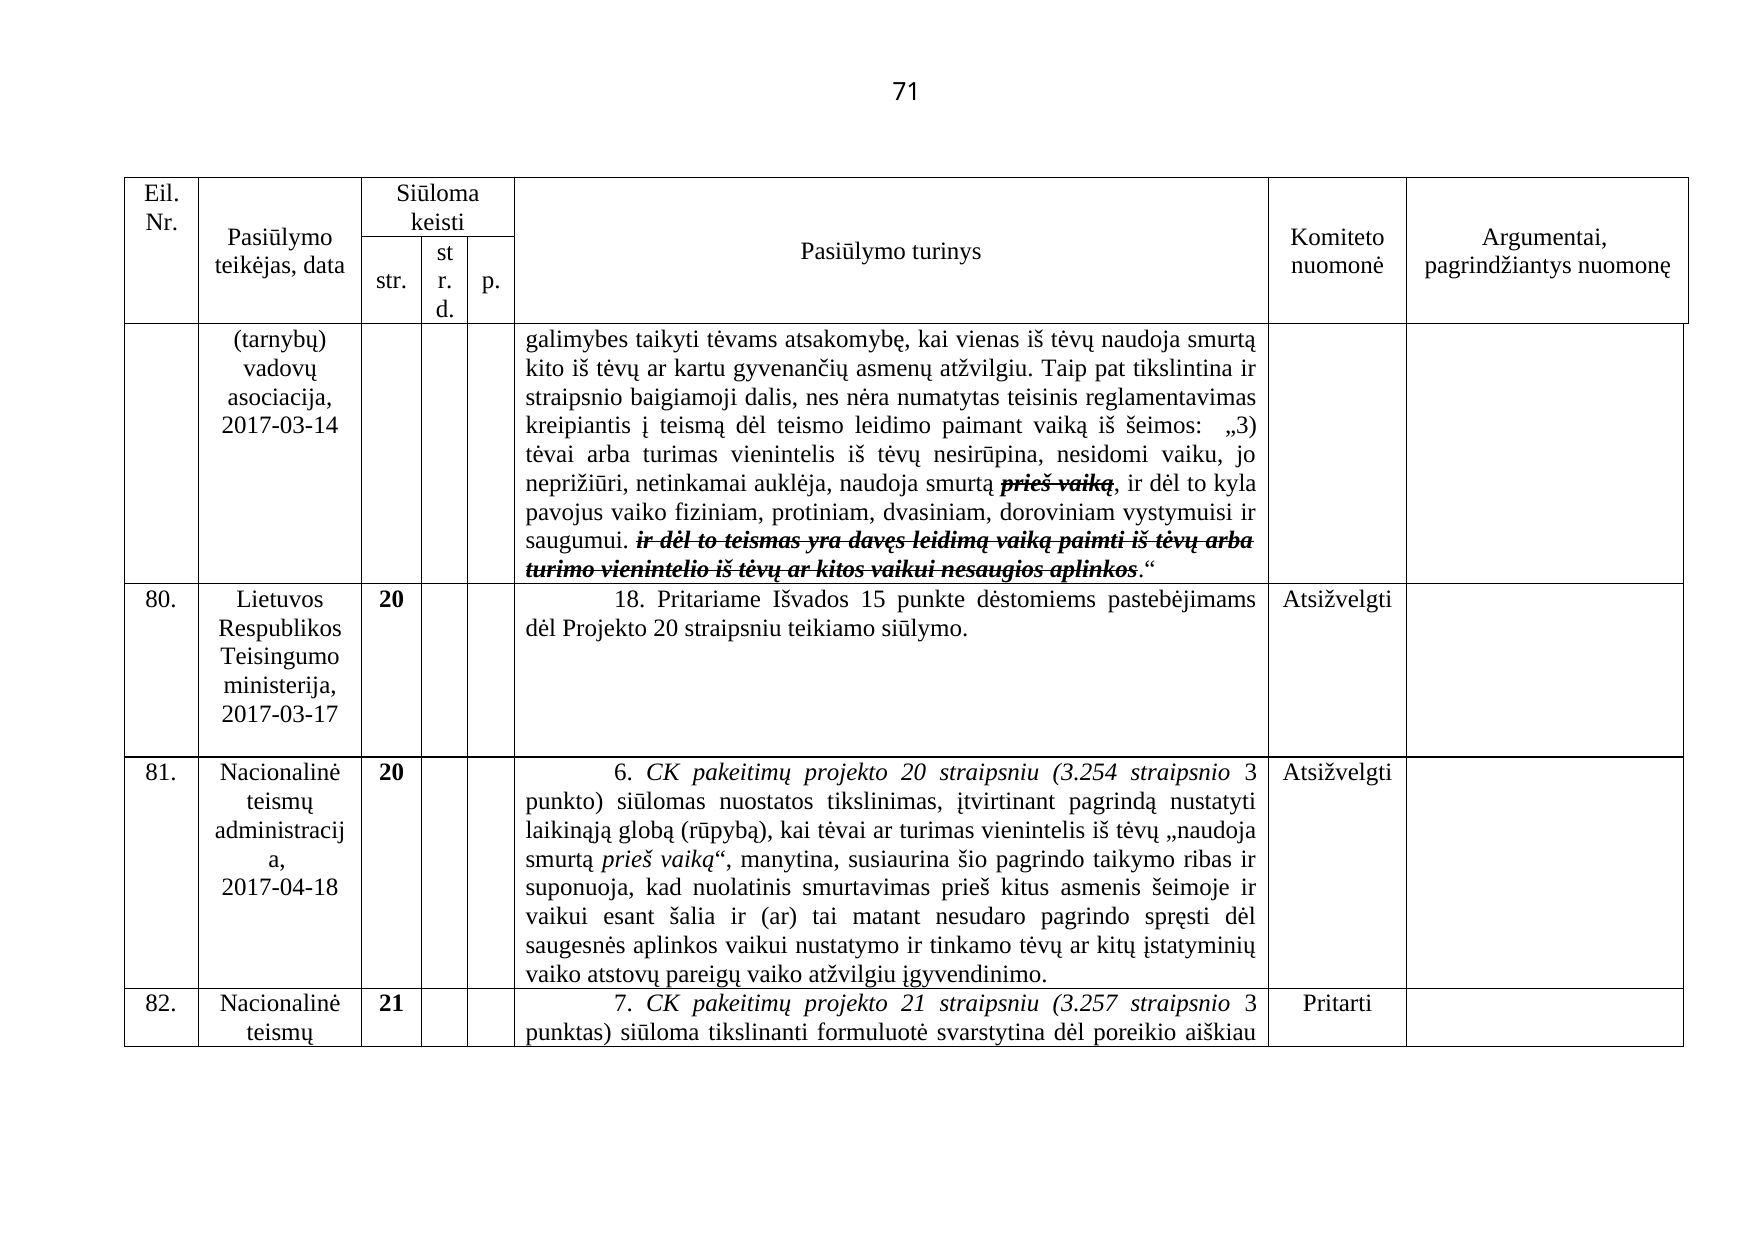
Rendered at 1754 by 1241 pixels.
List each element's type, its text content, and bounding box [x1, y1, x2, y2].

table_cell [1407, 989, 1683, 1046]
table_header Pasiūlymo teikėjas, data [199, 178, 361, 323]
table_cell str. [362, 237, 421, 323]
table_cell [422, 989, 467, 1046]
table_cell Lietuvos Respublikos Teisingumo ministerija, 2017-03-17 [199, 584, 361, 756]
table_cell [125, 584, 198, 756]
table_header Siūloma keisti [362, 178, 514, 236]
table_cell [422, 324, 467, 583]
table_cell 20 [362, 758, 421, 987]
table_cell [1684, 324, 1688, 583]
table_cell [1407, 758, 1683, 987]
table_cell [1407, 584, 1683, 756]
table_cell [468, 758, 514, 987]
table_header Argumentai, pagrindžiantys nuomonę [1407, 178, 1688, 323]
table_cell 6. CK pakeitimų projekto 20 straipsniu (3.254 straipsnio 3 punkto) siūlomas nuostatos tikslinimas, įtvirtinant pagrindą nustatyti laikinąją globą (rūpybą), kai tėvai ar turimas vienintelis iš tėvų „naudoja smurtą prieš vaiką“, manytina, susiaurina šio pagrindo taikymo ribas ir suponuoja, kad nuolatinis smurtavimas prieš kitus asmenis šeimoje ir vaikui esant šalia ir (ar) tai matant nesudaro pagrindo spręsti dėl saugesnės aplinkos vaikui nustatymo ir tinkamo tėvų ar kitų įstatyminių vaiko atstovų pareigų vaiko atžvilgiu įgyvendinimo. [515, 758, 1268, 987]
table_cell 18. Pritariame Išvados 15 punkte dėstomiems pastebėjimams dėl Projekto 20 straipsniu teikiamo siūlymo. [515, 584, 1268, 756]
table_cell Atsižvelgti [1269, 584, 1406, 756]
table_cell [422, 584, 467, 756]
table_cell [1684, 583, 1688, 756]
table_cell [125, 324, 198, 583]
table_cell [1269, 324, 1406, 583]
table_header Pasiūlymo turinys [515, 178, 1268, 323]
table_cell str. d. [422, 237, 467, 323]
table_cell (tarnybų) vadovų asociacija, 2017-03-14 [199, 324, 361, 583]
table_cell 7. CK pakeitimų projekto 21 straipsniu (3.257 straipsnio 3 punktas) siūloma tikslinanti formuluotė svarstytina dėl poreikio aiškiau [515, 989, 1268, 1046]
table_cell galimybes taikyti tėvams atsakomybę, kai vienas iš tėvų naudoja smurtą kito iš tėvų ar kartu gyvenančių asmenų atžvilgiu. Taip pat tikslintina ir straipsnio baigiamoji dalis, nes nėra numatytas teisinis reglamentavimas kreipiantis į teismą dėl teismo leidimo paimant vaiką iš šeimos: „3) tėvai arba turimas vienintelis iš tėvų nesirūpina, nesidomi vaiku, jo neprižiūri, netinkamai auklėja, naudoja smurtą prieš vaiką, ir dėl to kyla pavojus vaiko fiziniam, protiniam, dvasiniam, doroviniam vystymuisi ir saugumui. ir dėl to teismas yra davęs leidimą vaiką paimti iš tėvų arba turimo vienintelio iš tėvų ar kitos vaikui nesaugios aplinkos.“ [515, 324, 1268, 583]
table_cell [422, 758, 467, 987]
table_cell p. [468, 237, 514, 323]
table_cell [1407, 324, 1683, 583]
table_cell Pritarti [1269, 989, 1406, 1046]
table_cell Nacionalinė teismų [199, 989, 361, 1046]
table_cell [125, 758, 198, 987]
table_cell [1684, 756, 1688, 987]
table_cell [1684, 988, 1688, 1046]
table_cell [468, 989, 514, 1046]
table_cell 20 [362, 584, 421, 756]
table_cell [362, 324, 421, 583]
table_header Komiteto nuomonė [1269, 178, 1406, 323]
table_cell [468, 324, 514, 583]
table_cell 21 [362, 989, 421, 1046]
table_cell Atsižvelgti [1269, 758, 1406, 987]
table_cell [468, 584, 514, 756]
table_cell Nacionalinė teismų administracija, 2017-04-18 [199, 758, 361, 987]
table_cell [125, 989, 198, 1046]
table_header Eil. Nr. [125, 178, 198, 323]
